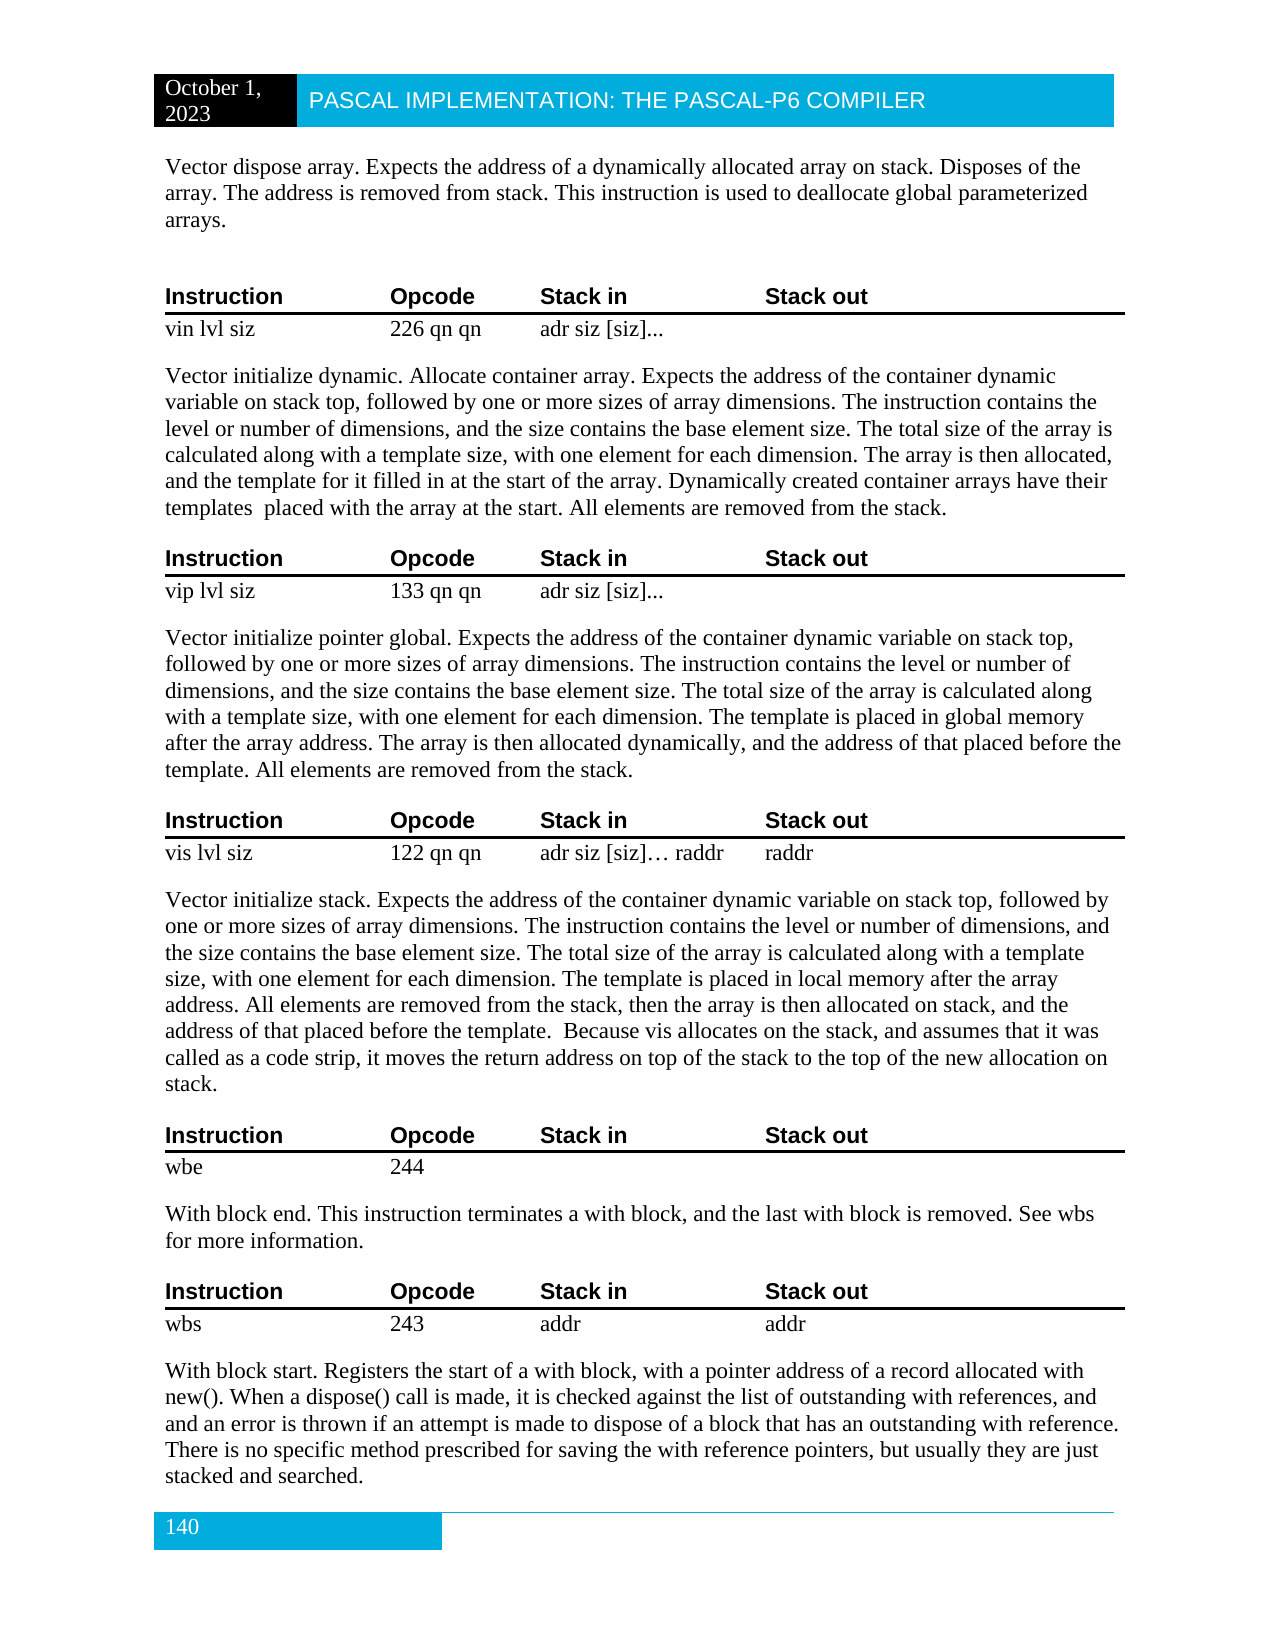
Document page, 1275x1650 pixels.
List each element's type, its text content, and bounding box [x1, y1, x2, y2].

text Vector initialize dynamic. Allocate container array. Expects the address of the container dynamic variable on stack top, followed by one or more sizes of array dimensions. The instruction contains the level or number of dimensions, and the size contains the base element size. The total size of the array is calculated along with a template size, with one element for each dimension. The array is then allocated, and the template for it filled in at the start of the array. Dynamically created container arrays have their templates placed with the array at the start. All elements are removed from the stack. [165, 362, 1125, 520]
text Vector initialize stack. Expects the address of the container dynamic variable on stack top, followed by one or more sizes of array dimensions. The instruction contains the level or number of dimensions, and the size contains the base element size. The total size of the array is calculated along with a template size, with one element for each dimension. The template is placed in local memory after the array address. All elements are removed from the stack, then the array is then allocated on stack, and the address of that placed before the template. Because vis allocates on the stack, and assumes that it was called as a code strip, it moves the return address on top of the stack to the top of the new allocation on stack. [165, 886, 1125, 1097]
text vis lvl siz 122 qn qn adr siz [siz]… raddr raddr [165, 839, 1125, 865]
text Instruction Opcode Stack in Stack out [165, 1122, 1125, 1150]
text With block end. This instruction terminates a with block, and the last with block is removed. See wbs for more information. [165, 1200, 1125, 1253]
text Instruction Opcode Stack in Stack out [165, 283, 1125, 312]
text Vector dispose array. Expects the address of a dynamically allocated array on stack. Disposes of the array. The address is removed from stack. This instruction is used to deallocate global parameterized arrays. [165, 153, 1125, 232]
text Instruction Opcode Stack in Stack out [165, 807, 1125, 836]
text wbs 243 addr addr [165, 1310, 1125, 1336]
text vin lvl siz 226 qn qn adr siz [siz]... [165, 315, 1125, 341]
text Instruction Opcode Stack in Stack out [165, 1278, 1125, 1307]
text Vector initialize pointer global. Expects the address of the container dynamic variable on stack top, followed by one or more sizes of array dimensions. The instruction contains the level or number of dimensions, and the size contains the base element size. The total size of the array is calculated along with a template size, with one element for each dimension. The template is placed in global memory after the array address. The array is then allocated dynamically, and the address of that placed before the template. All elements are removed from the stack. [165, 624, 1125, 782]
text vip lvl siz 133 qn qn adr siz [siz]... [165, 577, 1125, 603]
text Instruction Opcode Stack in Stack out [165, 545, 1125, 574]
text wbe 244 [165, 1153, 1125, 1179]
text With block start. Registers the start of a with block, with a pointer address of a record allocated with new(). When a dispose() call is made, it is checked against the list of outstanding with references, and and an error is thrown if an attempt is made to dispose of a block that has an outstanding with reference. There is no specific method prescribed for saving the with reference pointers, but usually they are just stacked and searched. [165, 1357, 1125, 1489]
